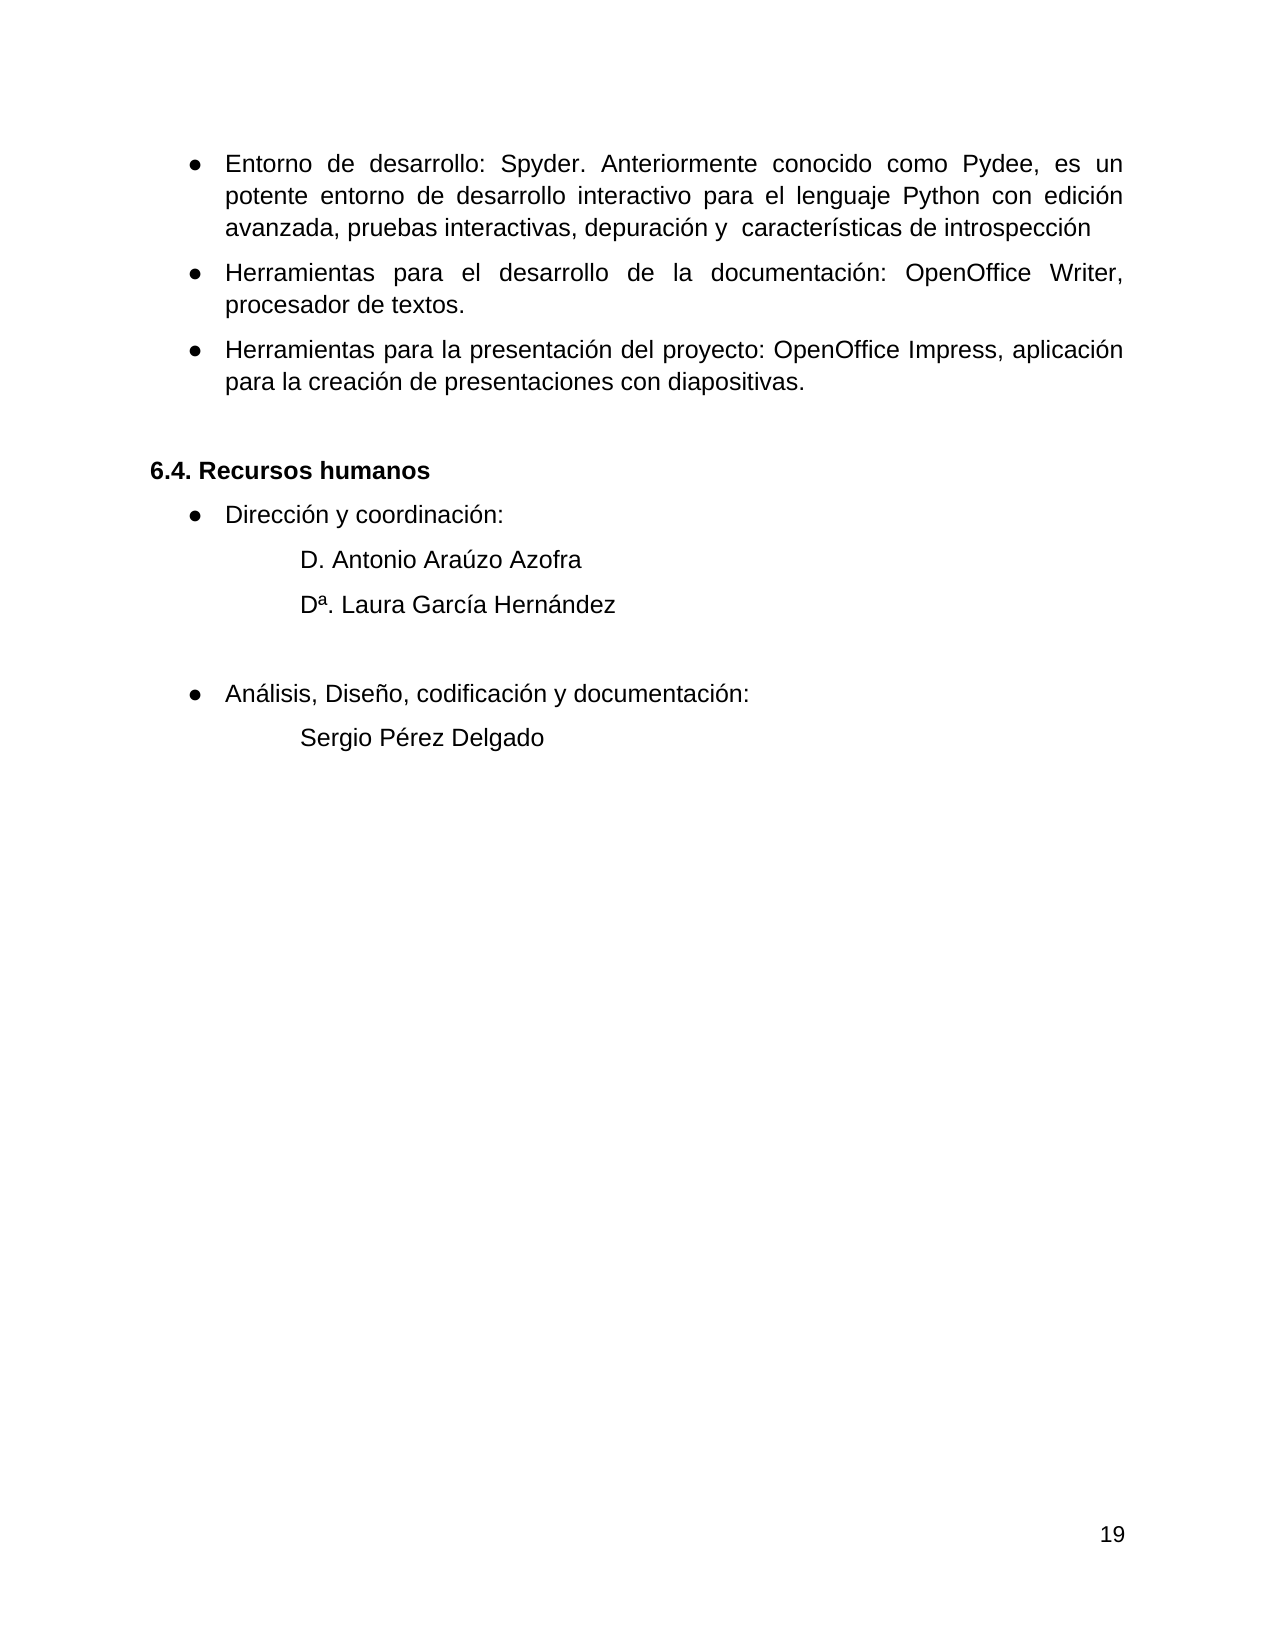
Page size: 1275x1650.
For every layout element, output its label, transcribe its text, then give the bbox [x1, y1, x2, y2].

list Herramientas para la presentación del proyecto: OpenOffice Impress, aplicación para la creación de presentaciones con diapositivas. [187, 335, 1125, 395]
text 6.4. Recursos humanos [150, 457, 1125, 484]
text D. Antonio Araúzo Azofra [150, 546, 1125, 574]
list Herramientas para el desarrollo de la documentación: OpenOffice Writer, procesador de textos. [187, 259, 1125, 319]
text Sergio Pérez Delgado [150, 724, 1125, 752]
list Entorno de desarrollo: Spyder. Anteriormente conocido como Pydee, es un potente entorno de desarrollo interactivo para el lenguaje Python con edición avanzada, pruebas interactivas, depuración y características de introspección [187, 150, 1125, 242]
list Análisis, Diseño, codificación y documentación: [187, 679, 1125, 707]
list Dirección y coordinación: [187, 501, 1125, 529]
text Dª. Laura García Hernández [150, 590, 1125, 618]
